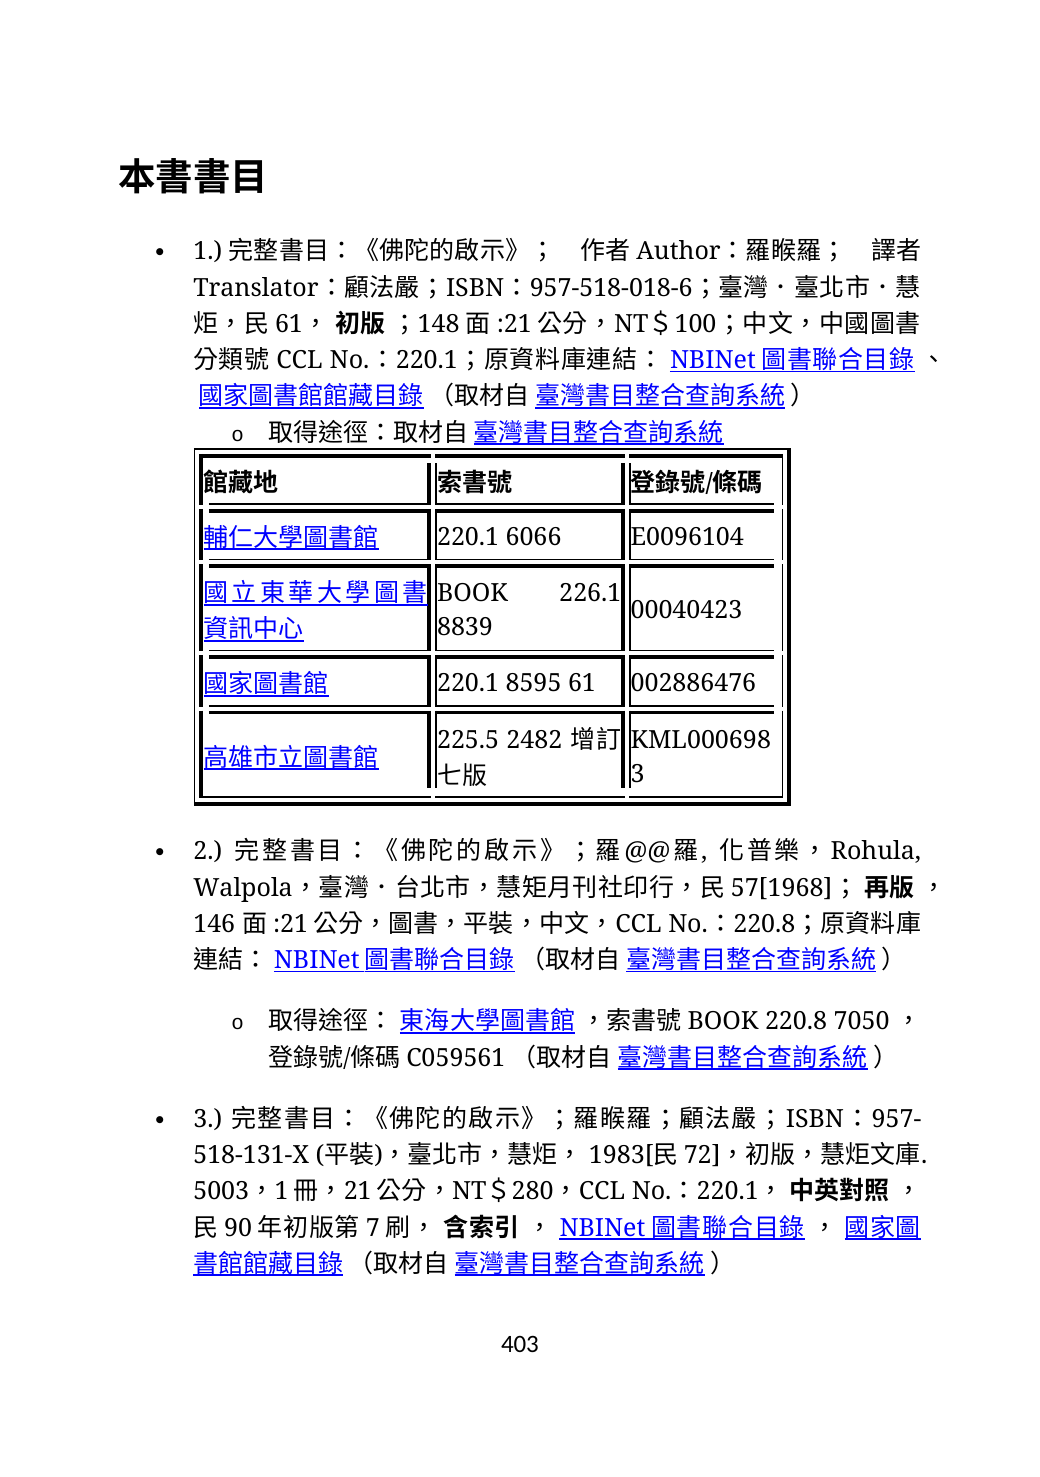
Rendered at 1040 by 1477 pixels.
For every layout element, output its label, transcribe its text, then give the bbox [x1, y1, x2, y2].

list 取得途徑：取材自 臺灣書目整合查詢系統 [231, 412, 921, 448]
table_cell 國家圖書館 [199, 650, 432, 705]
table_cell 220.1 6066 [432, 503, 626, 558]
list 2.) 完整書目：《佛陀的啟示》；羅@@羅, 化普樂，Rohula, Walpola，臺灣．台北市，慧矩月刊社印行，民57[1968]； 再版 ，146 面 :21公分，圖書，平裝，中文，CCL No.：220.8；原資料庫連結： NBINet圖書聯合目錄 （取材自 臺灣書目整合查詢系統 ） [156, 831, 921, 976]
table_cell KML0006983 [626, 705, 786, 796]
list 1.) 完整書目：《佛陀的啟示》； 作者 Author：羅睺羅； 譯者 Translator：顧法嚴；ISBN：957-518-018-6；臺灣．臺北市．慧炬，民61， 初版 ；148面 :21公分，NT＄100；中文，中國圖書分類號 CCL No.：220.1；原資料庫連結： NBINet圖書聯合目錄 、 國家圖書館館藏目錄 （取材自 臺灣書目整合查詢系統 ） [156, 231, 921, 412]
table_cell 國立東華大學圖書資訊中心 [199, 559, 432, 650]
table_cell 高雄市立圖書館 [199, 705, 432, 796]
table_cell 002886476 [626, 650, 786, 705]
list 取得途徑： 東海大學圖書館 ，索書號 BOOK 220.8 7050 ，登錄號/條碼 C059561 （取材自 臺灣書目整合查詢系統 ） [231, 1001, 921, 1073]
table_cell 225.5 2482 增訂七版 [432, 705, 626, 796]
table_header 索書號 [432, 450, 626, 503]
list 3.) 完整書目：《佛陀的啟示》；羅睺羅；顧法嚴；ISBN：957-518-131-X (平裝)，臺北市，慧炬， 1983[民72]，初版，慧炬文庫.5003，1冊，21公分，NT＄280，CCL No.：220.1， 中英對照 ，民90年初版第7刷， 含索引 ， NBINet圖書聯合目錄 ， 國家圖書館館藏目錄 （取材自 臺灣書目整合查詢系統 ） [156, 1098, 921, 1279]
table_cell 220.1 8595 61 [432, 650, 626, 705]
table_header 館藏地 [199, 450, 432, 503]
table_cell 00040423 [626, 559, 786, 650]
table_cell BOOK 226.1 8839 [432, 559, 626, 650]
table_cell E0096104 [626, 503, 786, 558]
table_cell 輔仁大學圖書館 [199, 503, 432, 558]
subtitle 本書書目 [118, 147, 921, 202]
table_header 登錄號/條碼 [626, 450, 786, 503]
